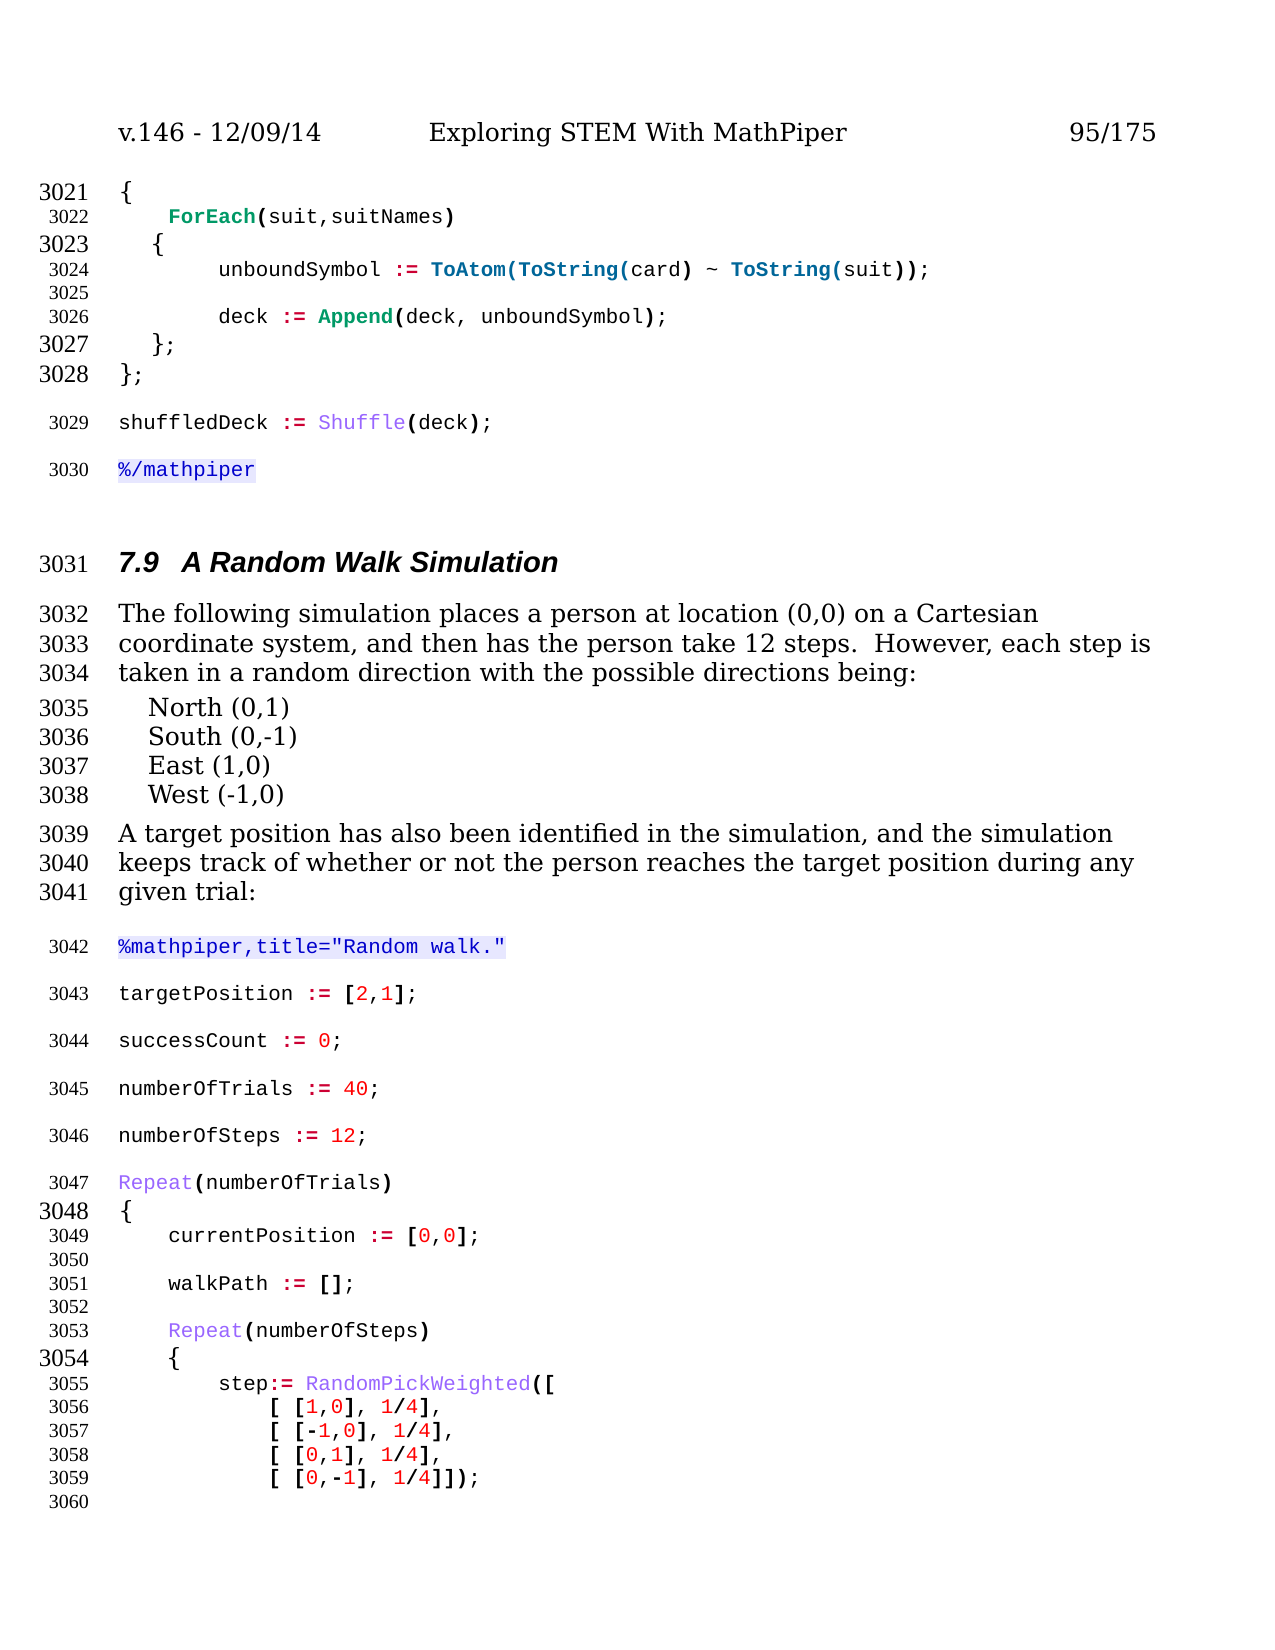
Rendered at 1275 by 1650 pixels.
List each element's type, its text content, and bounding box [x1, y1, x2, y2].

text currentPosition := [0,0]; [118, 1225, 1157, 1249]
text { [118, 229, 1157, 259]
text shuffledDeck := Shuffle(deck); [118, 412, 1157, 435]
text }; [118, 359, 1157, 388]
text walkPath := []; [118, 1272, 1157, 1296]
text A target position has also been identified in the simulation, and the simulation keeps track of whether or not the person reaches the target position during any given trial: [118, 819, 1157, 906]
text [ [0,-1], 1/4]]); [118, 1467, 1157, 1491]
text unboundSymbol := ToAtom(ToString(card) ~ ToString(suit)); [118, 259, 1157, 282]
text numberOfSteps := 12; [118, 1125, 1157, 1149]
text { [118, 1196, 1157, 1225]
text { [118, 177, 1157, 206]
text step:= RandomPickWeighted([ [118, 1373, 1157, 1396]
text { [118, 1343, 1157, 1373]
text Repeat(numberOfSteps) [118, 1320, 1157, 1343]
text East (1,0) [148, 751, 1157, 781]
text South (0,-1) [148, 722, 1157, 751]
text %mathpiper,title="Random walk." [118, 936, 1157, 959]
text West (-1,0) [148, 781, 1157, 810]
text targetPosition := [2,1]; [118, 983, 1157, 1007]
text [ [0,1], 1/4], [118, 1443, 1157, 1467]
subtitle A Random Walk Simulation [118, 545, 1157, 579]
text [ [-1,0], 1/4], [118, 1420, 1157, 1443]
text [ [1,0], 1/4], [118, 1396, 1157, 1420]
text numberOfTrials := 40; [118, 1078, 1157, 1101]
text Repeat(numberOfTrials) [118, 1172, 1157, 1196]
text deck := Append(deck, unboundSymbol); [118, 306, 1157, 330]
text successCount := 0; [118, 1031, 1157, 1054]
text North (0,1) [148, 693, 1157, 722]
text }; [118, 330, 1157, 359]
text The following simulation places a person at location (0,0) on a Cartesian coordinate system, and then has the person take 12 steps. However, each step is taken in a random direction with the possible directions being: [118, 599, 1157, 687]
text %/mathpiper [118, 459, 1157, 483]
text ForEach(suit,suitNames) [118, 206, 1157, 229]
